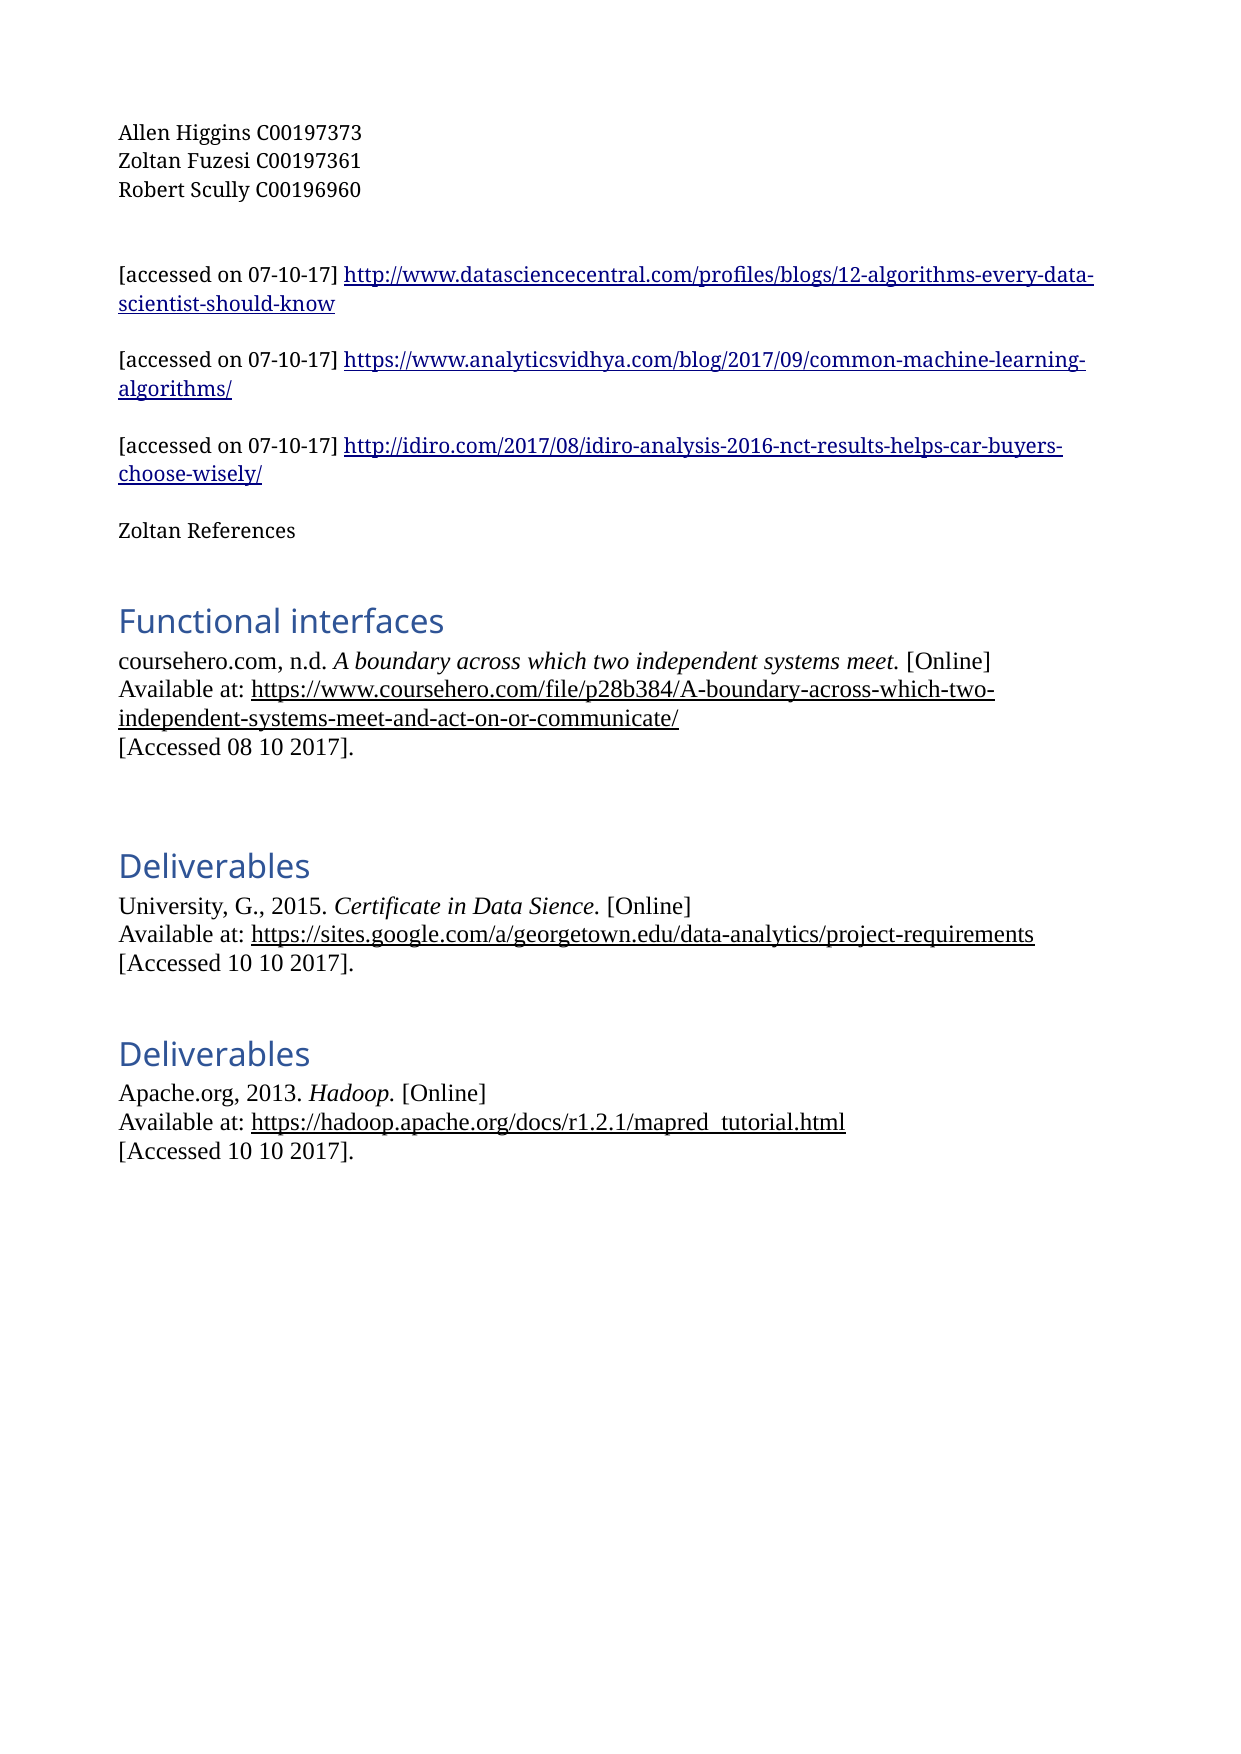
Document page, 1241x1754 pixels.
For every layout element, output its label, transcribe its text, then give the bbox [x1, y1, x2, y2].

text [accessed on 07-10-17] https://www.analyticsvidhya.com/blog/2017/09/common-machine-learning-algorithms/ [118, 346, 1122, 402]
text coursehero.com, n.d. A boundary across which two independent systems meet. [Online] Available at: https://www.coursehero.com/file/p28b384/A-boundary-across-which-two-independent-systems-meet-and-act-on-or-communicate/ [Accessed 08 10 2017]. [118, 646, 1122, 761]
text University, G., 2015. Certificate in Data Sience. [Online] Available at: https://sites.google.com/a/georgetown.edu/data-analytics/project-requirements [Accessed 10 10 2017]. [118, 891, 1122, 977]
subtitle Functional interfaces [118, 598, 1122, 643]
text Allen Higgins C00197373 [118, 118, 1122, 147]
text [accessed on 07-10-17] http://idiro.com/2017/08/idiro-analysis-2016-nct-results-helps-car-buyers-choose-wisely/ [118, 431, 1122, 488]
text Zoltan Fuzesi C00197361 [118, 147, 1122, 175]
text [accessed on 07-10-17] http://www.datasciencecentral.com/profiles/blogs/12-algorithms-every-data-scientist-should-know [118, 260, 1122, 317]
subtitle Deliverables [118, 1031, 1122, 1076]
subtitle Deliverables [118, 843, 1122, 889]
text Robert Scully C00196960 [118, 175, 1122, 203]
text Zoltan References [118, 516, 1122, 573]
text Apache.org, 2013. Hadoop. [Online] Available at: https://hadoop.apache.org/docs/r1.2.1/mapred_tutorial.html [Accessed 10 10 2017]. [118, 1078, 1122, 1165]
